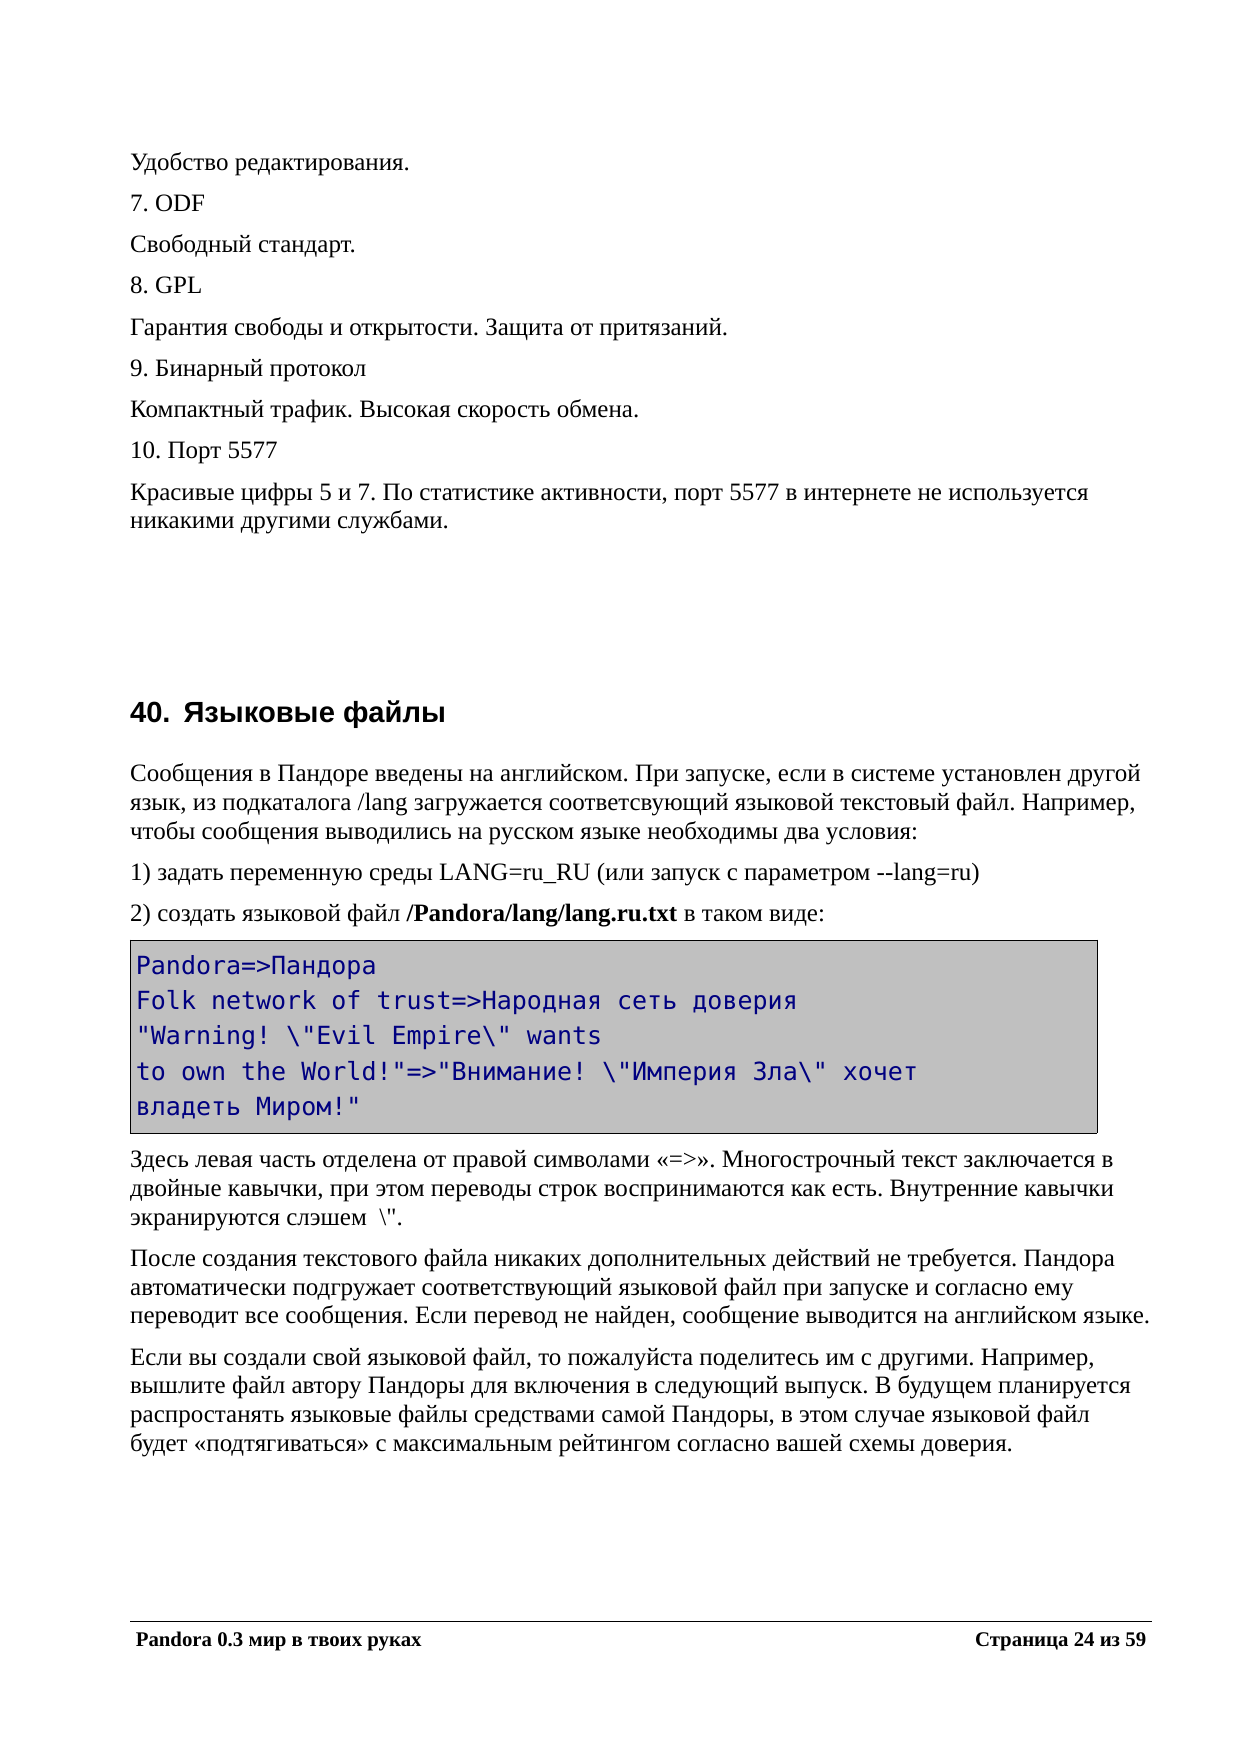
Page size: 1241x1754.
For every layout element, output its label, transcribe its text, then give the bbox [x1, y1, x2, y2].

table_header Pandora=>Пандора Folk network of trust=>Народная сеть доверия "Warning! \"Evil Empire\" wants to own the World!"=>"Внимание! \"Империя Зла\" хочет владеть Миром!" [131, 941, 1097, 1133]
text 2) создать языковой файл /Pandora/lang/lang.ru.txt в таком виде: [130, 898, 1152, 927]
text 10. Порт 5577 [130, 436, 1152, 464]
text 7. ODF [130, 188, 1152, 217]
subtitle Языковые файлы [130, 695, 1152, 728]
text 9. Бинарный протокол [130, 353, 1152, 382]
text Свободный стандарт. [130, 229, 1152, 258]
text Красивые цифры 5 и 7. По статистике активности, порт 5577 в интернете не используется никакими другими службами. [130, 477, 1152, 534]
text Удобство редактирования. [130, 147, 1152, 176]
text Компактный трафик. Высокая скорость обмена. [130, 394, 1152, 423]
text 8. GPL [130, 271, 1152, 299]
text 1) задать переменную среды LANG=ru_RU (или запуск с параметром --lang=ru) [130, 857, 1152, 886]
text После создания текстового файла никаких дополнительных действий не требуется. Пандора автоматически подгружает соответствующий языковой файл при запуске и согласно ему переводит все сообщения. Если перевод не найден, сообщение выводится на английском языке. [130, 1243, 1152, 1329]
text Здесь левая часть отделена от правой символами «=>». Многострочный текст заключается в двойные кавычки, при этом переводы строк воспринимаются как есть. Внутренние кавычки экранируются слэшем \". [130, 1144, 1152, 1231]
text Гарантия свободы и открытости. Защита от притязаний. [130, 312, 1152, 341]
text Если вы создали свой языковой файл, то пожалуйста поделитесь им с другими. Например, вышлите файл автору Пандоры для включения в следующий выпуск. В будущем планируется распростанять языковые файлы средствами самой Пандоры, в этом случае языковой файл будет «подтягиваться» с максимальным рейтингом согласно вашей схемы доверия. [130, 1342, 1152, 1457]
text Сообщения в Пандоре введены на английском. При запуске, если в системе установлен другой язык, из подкаталога /lang загружается соответсвующий языковой текстовый файл. Например, чтобы сообщения выводились на русском языке необходимы два условия: [130, 758, 1152, 844]
